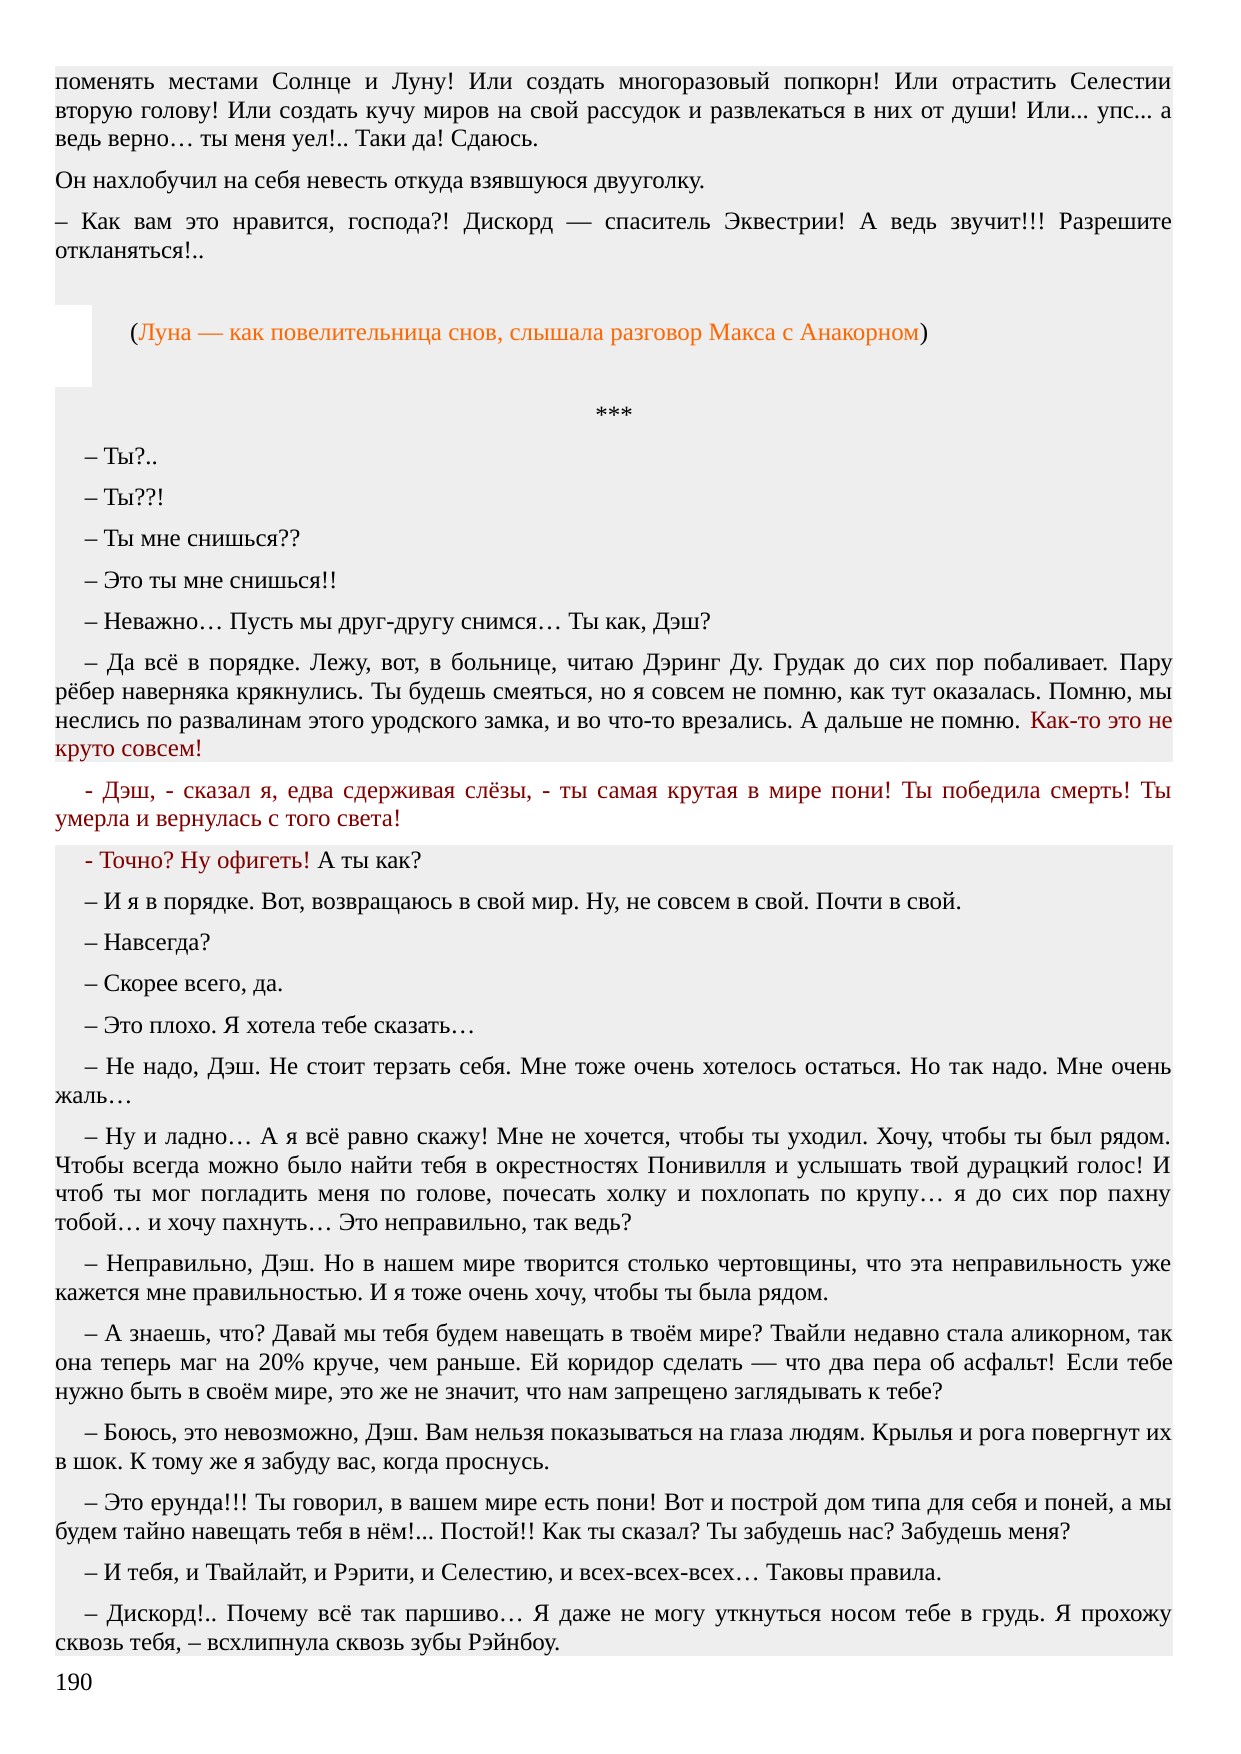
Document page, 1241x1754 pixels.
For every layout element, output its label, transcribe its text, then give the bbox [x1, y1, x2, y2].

text – Дискорд!.. Почему всё так паршиво… Я даже не могу уткнуться носом тебе в грудь. Я прохожу сквозь тебя, – всхлипнула сквозь зубы Рэйнбоу. [55, 1598, 1173, 1656]
text *** [55, 400, 1173, 428]
text – И я в порядке. Вот, возвращаюсь в свой мир. Ну, не совсем в свой. Почти в свой. [55, 886, 1173, 915]
text – Ты?.. [55, 441, 1173, 470]
text – И тебя, и Твайлайт, и Рэрити, и Селестию, и всех-всех-всех… Таковы правила. [55, 1557, 1173, 1586]
text – Ты??! [55, 482, 1173, 511]
list (Луна — как повелительница снов, слышала разговор Макса с Анакорном) [92, 317, 1173, 346]
text – Как вам это нравится, господа?! Дискорд — спаситель Эквестрии! А ведь звучит!!! Разрешите откланяться!.. [55, 206, 1173, 263]
text – Ну и ладно… А я всё равно скажу! Мне не хочется, чтобы ты уходил. Хочу, чтобы ты был рядом. Чтобы всегда можно было найти тебя в окрестностях Понивилля и услышать твой дурацкий голос! И чтоб ты мог погладить меня по голове, почесать холку и похлопать по крупу… я до сих пор пахну тобой… и хочу пахнуть… Это неправильно, так ведь? [55, 1121, 1173, 1236]
text поменять местами Солнце и Луну! Или создать многоразовый попкорн! Или отрастить Селестии вторую голову! Или создать кучу миров на свой рассудок и развлекаться в них от души! Или... упс... а ведь верно… ты меня уел!.. Таки да! Сдаюсь. [55, 66, 1173, 152]
text – Боюсь, это невозможно, Дэш. Вам нельзя показываться на глаза людям. Крылья и рога повергнут их в шок. К тому же я забуду вас, когда проснусь. [55, 1417, 1173, 1475]
text – Неважно… Пусть мы друг-другу снимся… Ты как, Дэш? [55, 606, 1173, 635]
text – Это ты мне снишься!! [55, 565, 1173, 593]
text – Это плохо. Я хотела тебе сказать… [55, 1010, 1173, 1038]
text – А знаешь, что? Давай мы тебя будем навещать в твоём мире? Твайли недавно стала аликорном, так она теперь маг на 20% круче, чем раньше. Ей коридор сделать — что два пера об асфальт! Если тебе нужно быть в своём мире, это же не значит, что нам запрещено заглядывать к тебе? [55, 1318, 1173, 1405]
text Он нахлобучил на себя невесть откуда взявшуюся двууголку. [55, 165, 1173, 193]
text – Навсегда? [55, 927, 1173, 956]
text – Неправильно, Дэш. Но в нашем мире творится столько чертовщины, что эта неправильность уже кажется мне правильностью. И я тоже очень хочу, чтобы ты была рядом. [55, 1248, 1173, 1306]
text - Точно? Ну офигеть! А ты как? [55, 845, 1173, 873]
text – Это ерунда!!! Ты говорил, в вашем мире есть пони! Вот и построй дом типа для себя и поней, а мы будем тайно навещать тебя в нём!... Постой!! Как ты сказал? Ты забудешь нас? Забудешь меня? [55, 1487, 1173, 1545]
text – Да всё в порядке. Лежу, вот, в больнице, читаю Дэринг Ду. Грудак до сих пор побаливает. Пару рёбер наверняка крякнулись. Ты будешь смеяться, но я совсем не помню, как тут оказалась. Помню, мы неслись по развалинам этого уродского замка, и во что-то врезались. А дальше не помню. Как-то это не круто совсем! [55, 647, 1173, 762]
text - Дэш, - сказал я, едва сдерживая слёзы, - ты самая крутая в мире пони! Ты победила смерть! Ты умерла и вернулась с того света! [55, 775, 1173, 832]
text – Ты мне снишься?? [55, 523, 1173, 552]
text – Не надо, Дэш. Не стоит терзать себя. Мне тоже очень хотелось остаться. Но так надо. Мне очень жаль… [55, 1051, 1173, 1108]
text – Скорее всего, да. [55, 968, 1173, 997]
